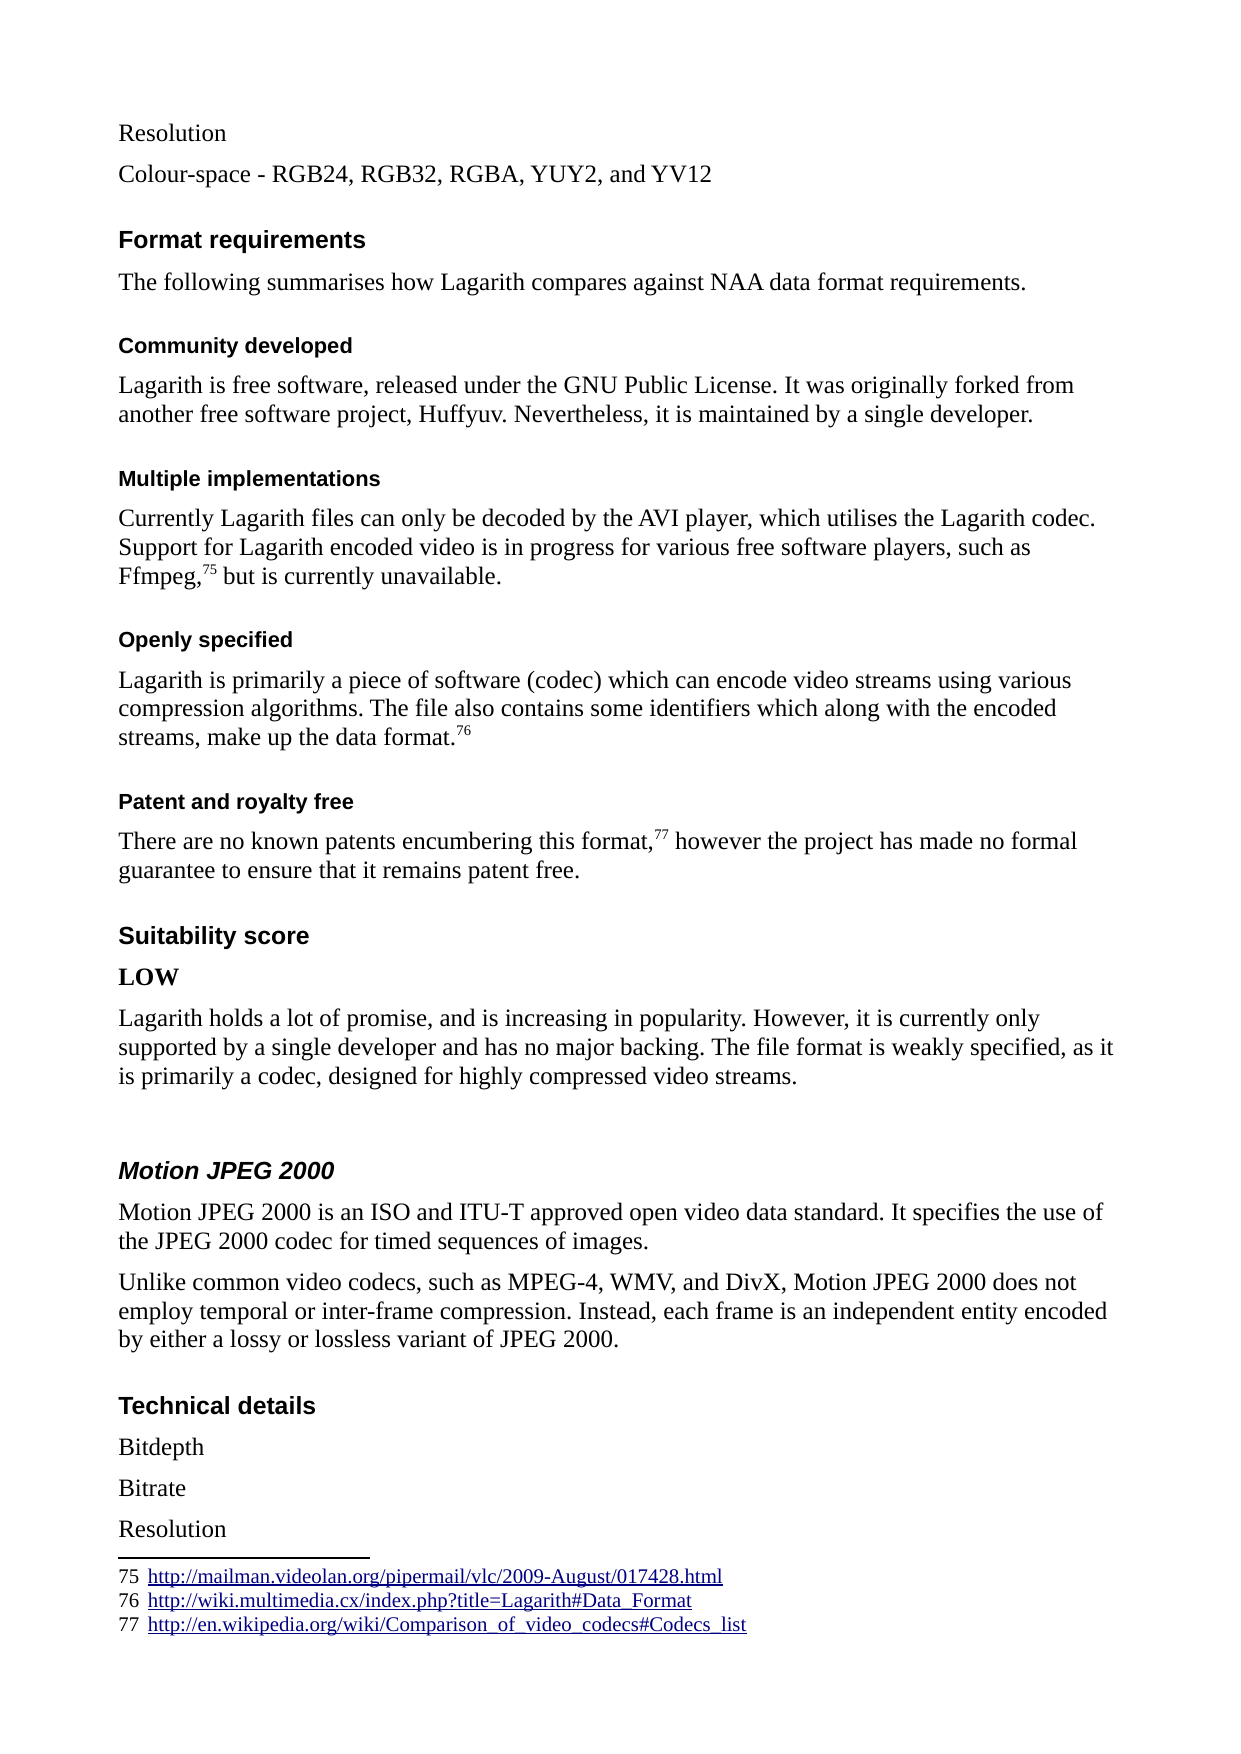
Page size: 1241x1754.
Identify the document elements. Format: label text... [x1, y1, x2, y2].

subtitle Technical details [118, 1391, 1122, 1419]
subtitle Format requirements [118, 226, 1122, 254]
text Unlike common video codecs, such as MPEG-4, WMV, and DivX, Motion JPEG 2000 does not employ temporal or inter-frame compression. Instead, each frame is an independent entity encoded by either a lossy or lossless variant of JPEG 2000. [118, 1267, 1122, 1353]
text LOW [118, 962, 1122, 991]
text There are no known patents encumbering this format, however the project has made no formal guarantee to ensure that it remains patent free. [118, 826, 1122, 884]
text Lagarith holds a lot of promise, and is increasing in popularity. However, it is currently only supported by a single developer and has no major backing. The file format is weakly specified, as it is primarily a codec, designed for highly compressed video streams. [118, 1003, 1122, 1090]
subtitle Openly specified [118, 627, 1122, 652]
text The following summarises how Lagarith compares against NAA data format requirements. [118, 267, 1122, 295]
subtitle Community developed [118, 333, 1122, 358]
text Lagarith is primarily a piece of software (codec) which can encode video streams using various compression algorithms. The file also contains some identifiers which along with the encoded streams, make up the data format. [118, 665, 1122, 751]
text Lagarith is free software, released under the GNU Public License. It was originally forked from another free software project, Huffyuv. Nevertheless, it is maintained by a single developer. [118, 371, 1122, 428]
text Resolution [118, 118, 1122, 147]
subtitle Motion JPEG 2000 [118, 1156, 1122, 1184]
text http://en.wikipedia.org/wiki/Comparison_of_video_codecs#Codecs_list [118, 1612, 1122, 1636]
subtitle Patent and royalty free [118, 788, 1122, 814]
text Bitdepth [118, 1432, 1122, 1461]
text Colour-space - RGB24, RGB32, RGBA, YUY2, and YV12 [118, 159, 1122, 188]
text Motion JPEG 2000 is an ISO and ITU-T approved open video data standard. It specifies the use of the JPEG 2000 codec for timed sequences of images. [118, 1197, 1122, 1254]
text Currently Lagarith files can only be decoded by the AVI player, which utilises the Lagarith codec. Support for Lagarith encoded video is in progress for various free software players, such as Ffmpeg, but is currently unavailable. [118, 503, 1122, 589]
text Bitrate [118, 1473, 1122, 1502]
text http://wiki.multimedia.cx/index.php?title=Lagarith#Data_Format [118, 1588, 1122, 1612]
subtitle Suitability score [118, 921, 1122, 950]
text http://mailman.videolan.org/pipermail/vlc/2009-August/017428.html [118, 1564, 1122, 1588]
text Resolution [118, 1514, 1122, 1543]
subtitle Multiple implementations [118, 466, 1122, 491]
